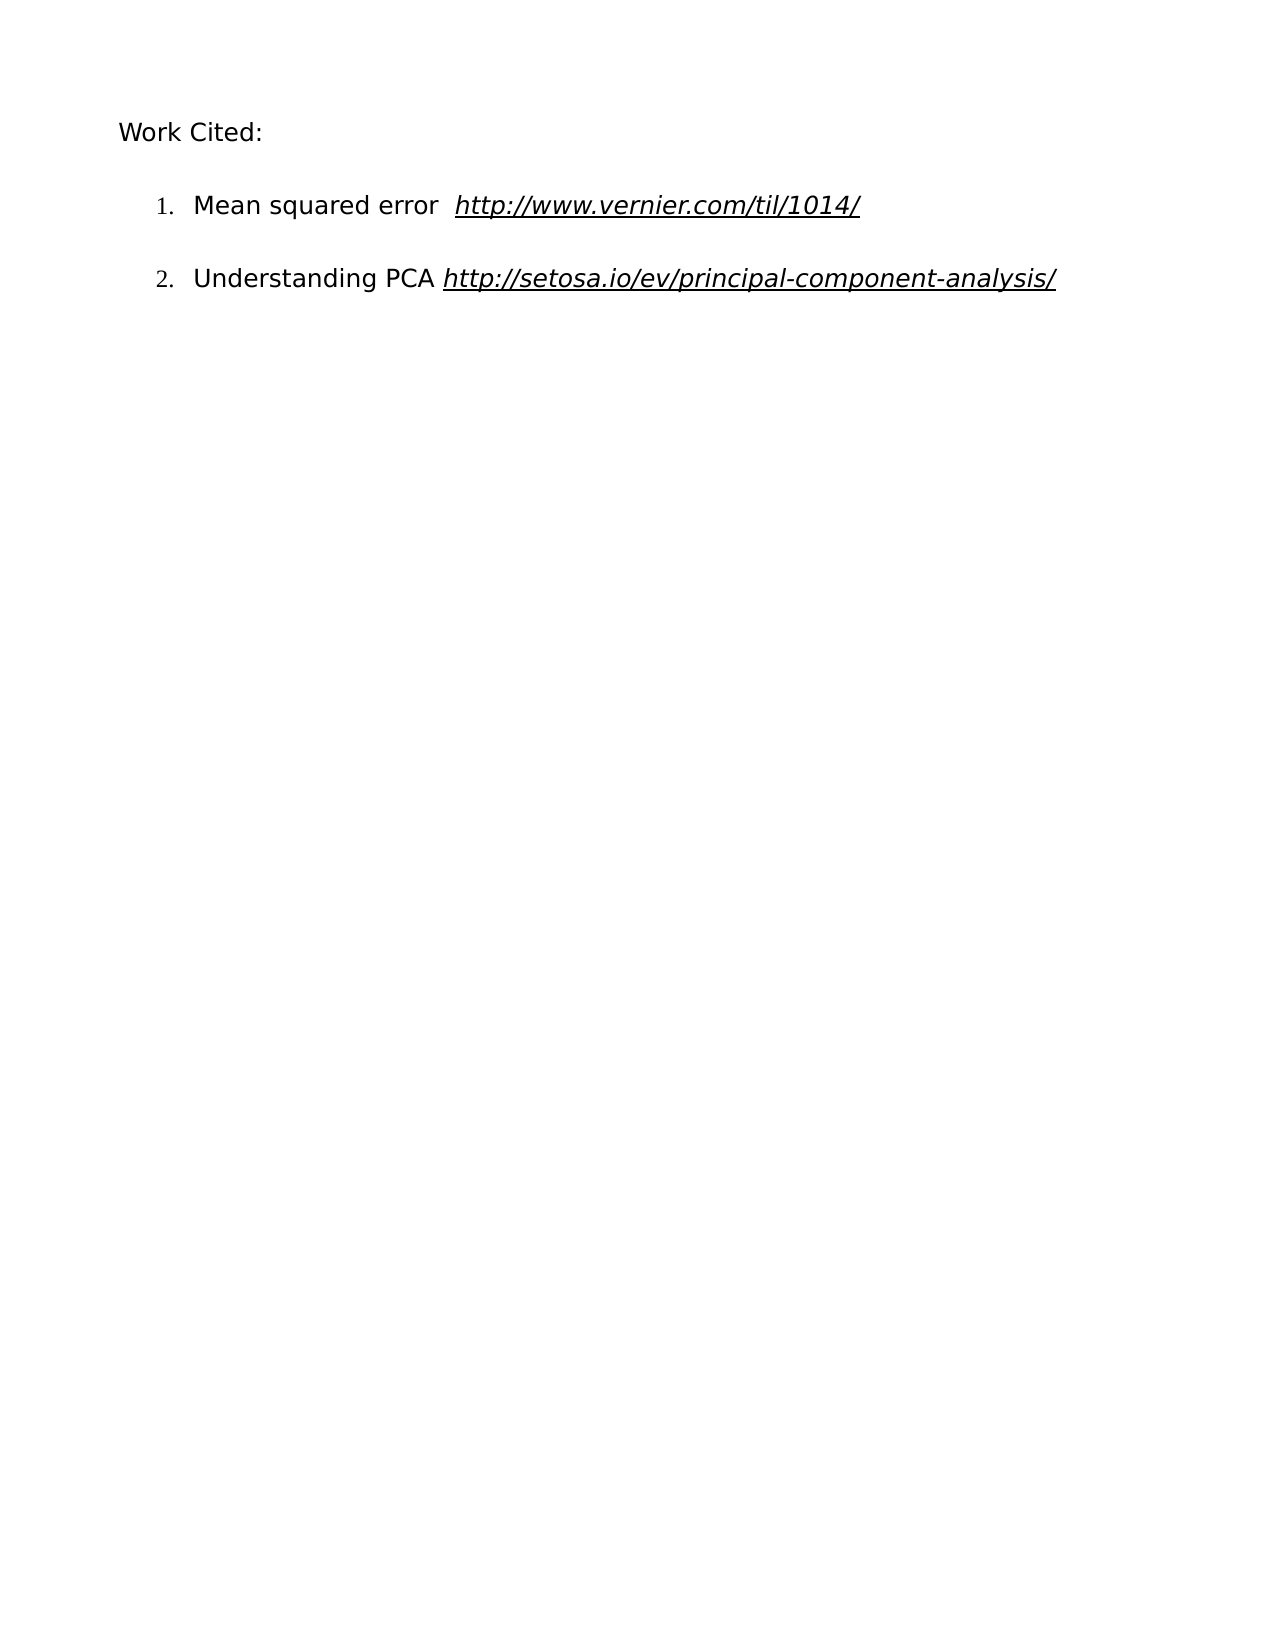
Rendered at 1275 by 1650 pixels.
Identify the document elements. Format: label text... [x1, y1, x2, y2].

list Mean squared error http://www.vernier.com/til/1014/ [156, 191, 1157, 220]
text Work Cited: [118, 118, 1157, 147]
list Understanding PCA http://setosa.io/ev/principal-component-analysis/ [156, 264, 1157, 293]
